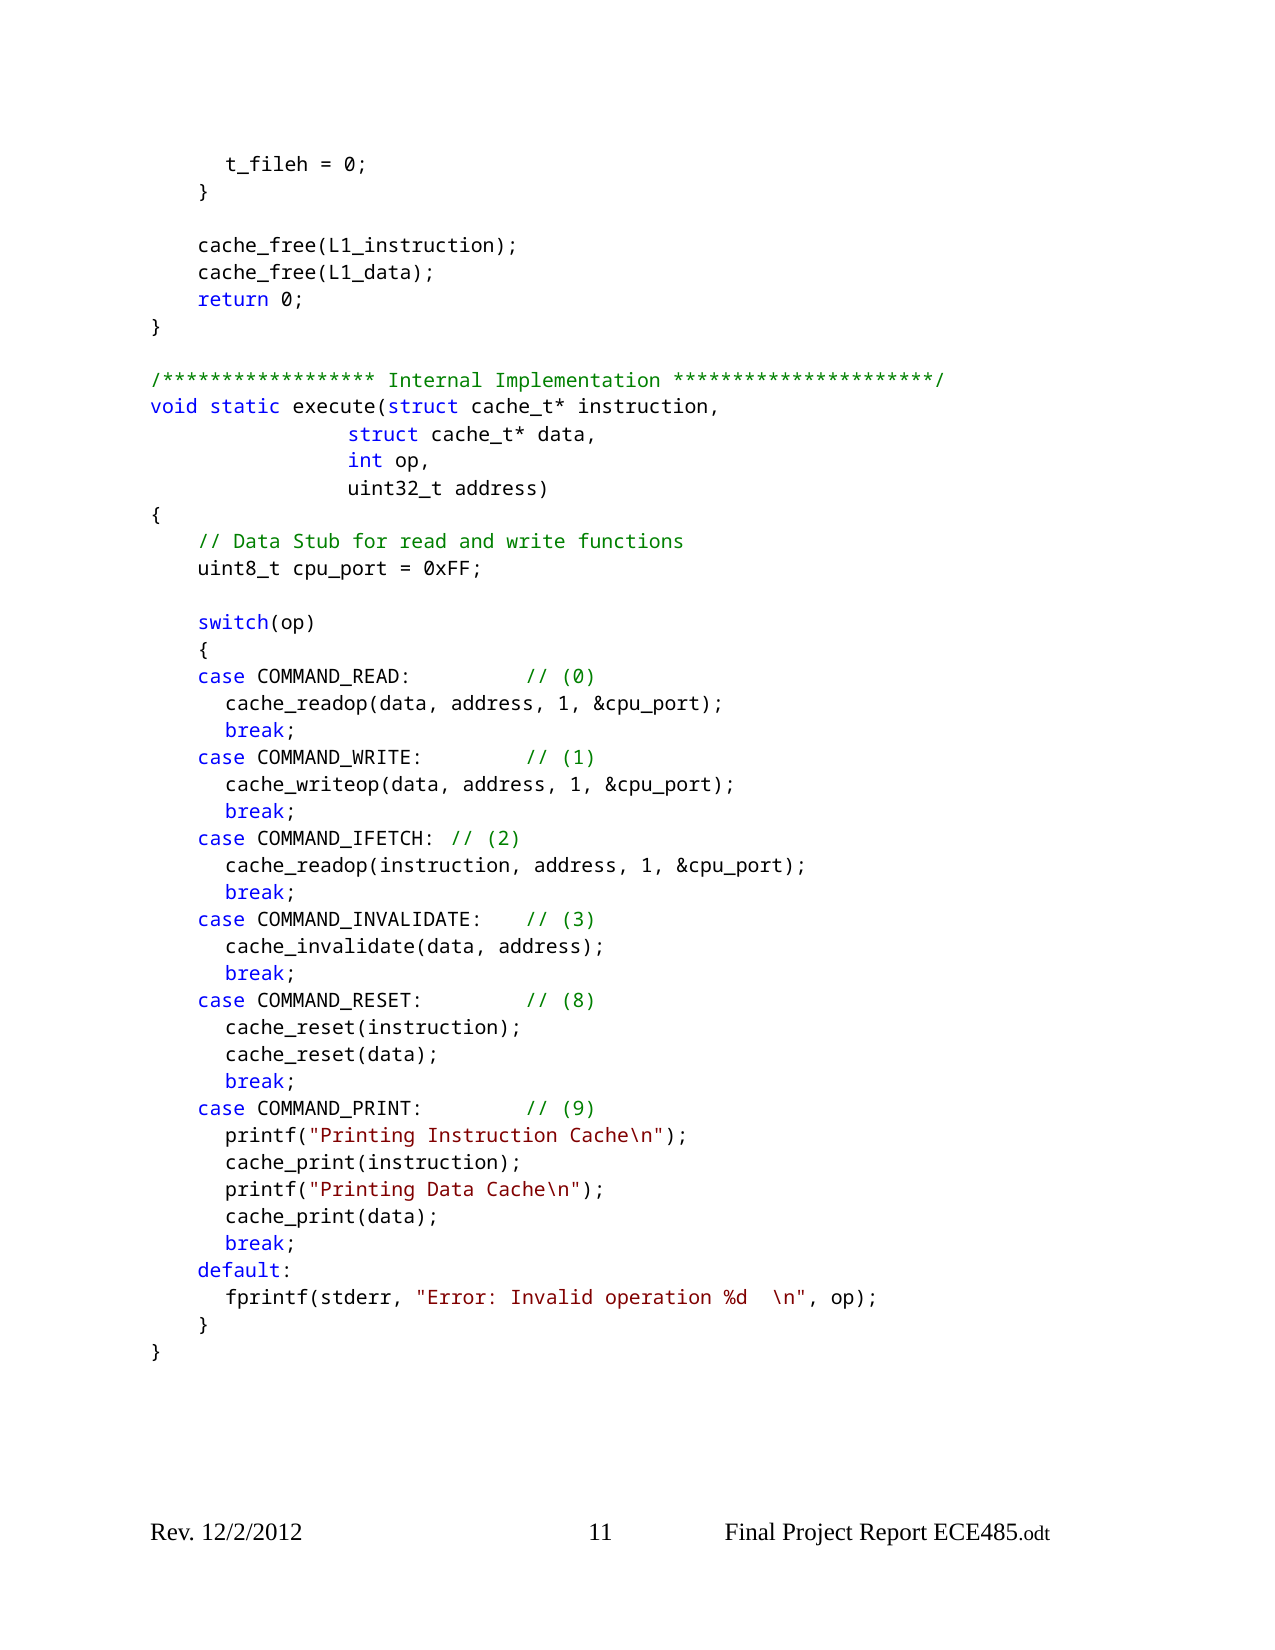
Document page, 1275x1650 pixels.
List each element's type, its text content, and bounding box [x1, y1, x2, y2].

text case COMMAND_INVALIDATE: // (3) [150, 905, 1125, 932]
text cache_readop(data, address, 1, &cpu_port); [150, 689, 1125, 717]
text cache_print(instruction); [150, 1148, 1125, 1175]
text { [150, 501, 1125, 528]
text void static execute(struct cache_t* instruction, [150, 393, 1125, 420]
text break; [150, 1067, 1125, 1094]
text t_fileh = 0; [150, 150, 1125, 177]
text cache_free(L1_instruction); [150, 231, 1125, 258]
text } [150, 1337, 1125, 1364]
text fprintf(stderr, "Error: Invalid operation %d \n", op); [150, 1283, 1125, 1310]
text /****************** Internal Implementation **********************/ [150, 366, 1125, 393]
text printf("Printing Instruction Cache\n"); [150, 1121, 1125, 1148]
text case COMMAND_PRINT: // (9) [150, 1094, 1125, 1121]
text cache_invalidate(data, address); [150, 932, 1125, 959]
text cache_readop(instruction, address, 1, &cpu_port); [150, 851, 1125, 878]
text uint32_t address) [150, 474, 1125, 501]
text int op, [150, 447, 1125, 474]
text cache_free(L1_data); [150, 258, 1125, 285]
text case COMMAND_WRITE: // (1) [150, 743, 1125, 771]
text break; [150, 717, 1125, 743]
text break; [150, 959, 1125, 986]
text case COMMAND_RESET: // (8) [150, 986, 1125, 1013]
text cache_reset(data); [150, 1040, 1125, 1067]
text struct cache_t* data, [150, 420, 1125, 447]
text cache_print(data); [150, 1202, 1125, 1229]
text uint8_t cpu_port = 0xFF; [150, 555, 1125, 582]
text // Data Stub for read and write functions [150, 528, 1125, 555]
text { [150, 636, 1125, 663]
text break; [150, 1229, 1125, 1256]
text printf("Printing Data Cache\n"); [150, 1175, 1125, 1202]
text break; [150, 797, 1125, 824]
text return 0; [150, 285, 1125, 312]
text default: [150, 1256, 1125, 1283]
text case COMMAND_READ: // (0) [150, 663, 1125, 689]
text } [150, 1310, 1125, 1337]
text break; [150, 878, 1125, 905]
text cache_reset(instruction); [150, 1013, 1125, 1040]
text switch(op) [150, 609, 1125, 636]
text cache_writeop(data, address, 1, &cpu_port); [150, 771, 1125, 797]
text case COMMAND_IFETCH: // (2) [150, 824, 1125, 851]
text } [150, 312, 1125, 339]
text } [150, 177, 1125, 204]
